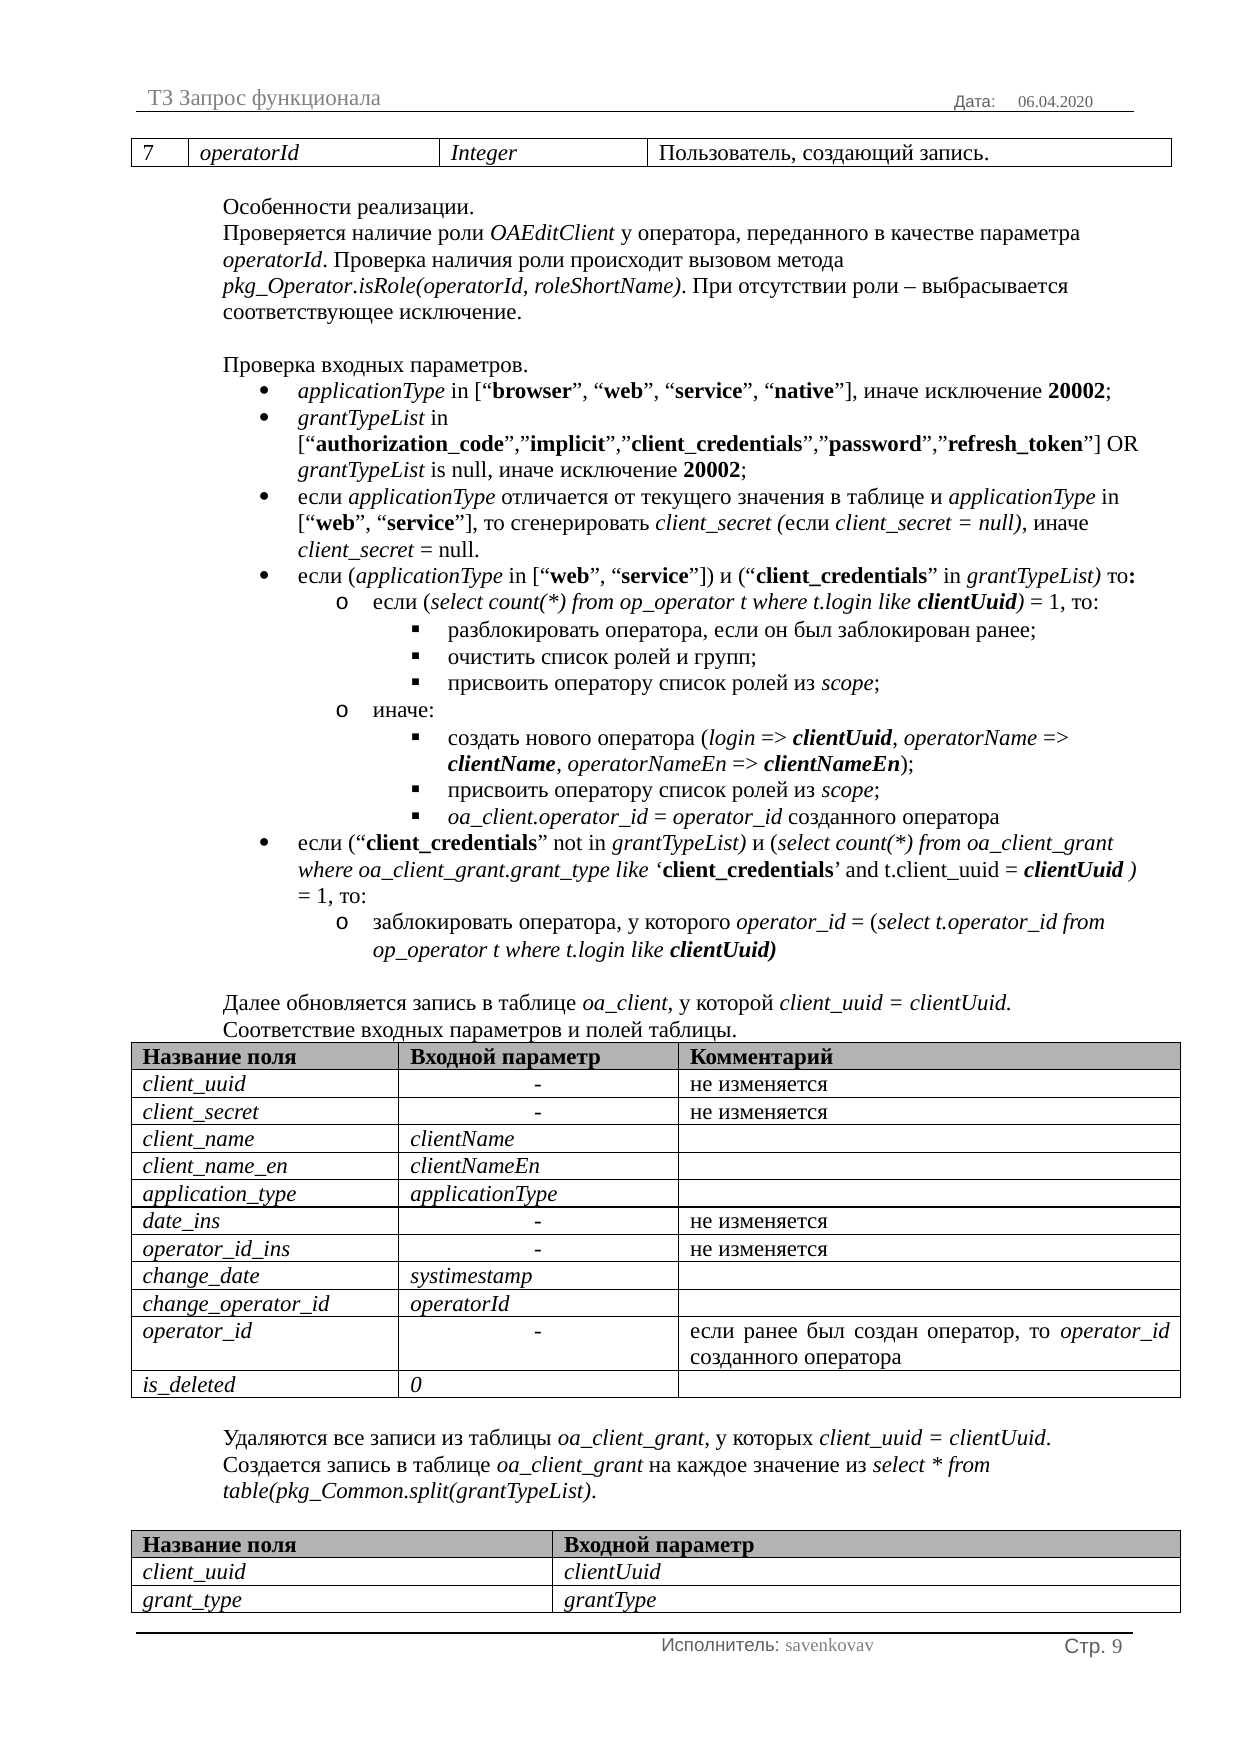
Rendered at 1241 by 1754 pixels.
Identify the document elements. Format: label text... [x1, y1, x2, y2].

table_cell clientName [399, 1125, 678, 1152]
table_cell [679, 1153, 1180, 1179]
table_cell не изменяется [679, 1235, 1180, 1261]
list иначе: [335, 696, 1152, 724]
table_cell clientUuid [553, 1558, 1180, 1585]
text Соответствие входных параметров и полей таблицы. [223, 1016, 1152, 1042]
text Проверяется наличие роли OAEditClient у оператора, переданного в качестве параметра operatorId. Проверка наличия роли происходит вызовом метода pkg_Operator.isRole(operatorId, roleShortName). При отсутствии роли – выбрасывается соответствующее исключение. [223, 219, 1152, 325]
table_cell applicationType [399, 1180, 678, 1206]
table_cell client_uuid [132, 1070, 398, 1097]
list создать нового оператора (login => clientUuid, operatorName => clientName, operatorNameEn => clientNameEn); [410, 724, 1152, 777]
table_cell client_name_en [132, 1153, 398, 1179]
table_cell operatorId [189, 139, 439, 166]
table_cell client_secret [132, 1098, 398, 1124]
table_header Название поля [132, 1531, 552, 1557]
table_cell [679, 1290, 1180, 1316]
table_cell operatorId [399, 1290, 678, 1316]
table_cell - [399, 1317, 678, 1370]
table_cell change_operator_id [132, 1290, 398, 1316]
list oa_client.operator_id = operator_id созданного оператора [410, 803, 1152, 829]
table_cell - [399, 1208, 678, 1234]
list присвоить оператору список ролей из scope; [410, 669, 1152, 696]
table_cell не изменяется [679, 1098, 1180, 1124]
table_cell [679, 1180, 1180, 1206]
table_cell change_date [132, 1262, 398, 1288]
text Удаляются все записи из таблицы oa_client_grant, у которых client_uuid = clientUuid. [223, 1424, 1152, 1451]
table_cell 7 [132, 139, 188, 166]
list grantTypeList in [“authorization_code”,”implicit”,”client_credentials”,”password”,”refresh_token”] OR grantTypeList is null, иначе исключение 20002; [260, 404, 1152, 483]
table_cell systimestamp [399, 1262, 678, 1288]
table_cell application_type [132, 1180, 398, 1206]
table_cell [679, 1371, 1180, 1397]
table_cell Integer [440, 139, 647, 166]
table_cell - [399, 1070, 678, 1097]
table_cell client_name [132, 1125, 398, 1152]
table_cell - [399, 1098, 678, 1124]
list разблокировать оператора, если он был заблокирован ранее; [410, 617, 1152, 643]
list очистить список ролей и групп; [410, 643, 1152, 669]
text Создается запись в таблице oa_client_grant на каждое значение из select * from table(pkg_Common.split(grantTypeList). [223, 1451, 1152, 1503]
list если (“client_credentials” not in grantTypeList) и (select count(*) from oa_client_grant where oa_client_grant.grant_type like ‘client_credentials’ and t.client_uuid = clientUuid ) = 1, то: [260, 829, 1152, 908]
table_header Название поля [132, 1043, 398, 1069]
table_cell [679, 1262, 1180, 1288]
list если (applicationType in [“web”, “service”]) и (“client_credentials” in grantTypeList) то: [260, 562, 1152, 588]
table_cell не изменяется [679, 1070, 1180, 1097]
table_cell - [399, 1235, 678, 1261]
text Далее обновляется запись в таблице oa_client, у которой client_uuid = clientUuid. [223, 989, 1152, 1016]
table_cell если ранее был создан оператор, то operator_id созданного оператора [679, 1317, 1180, 1370]
text Проверка входных параметров. [223, 351, 1152, 377]
table_cell clientNameEn [399, 1153, 678, 1179]
table_header Комментарий [679, 1043, 1180, 1069]
table_cell operator_id_ins [132, 1235, 398, 1261]
table_cell date_ins [132, 1208, 398, 1234]
table_cell is_deleted [132, 1371, 398, 1397]
list присвоить оператору список ролей из scope; [410, 777, 1152, 803]
table_header Входной параметр [553, 1531, 1180, 1557]
list если applicationType отличается от текущего значения в таблице и applicationType in [“web”, “service”], то сгенерировать client_secret (если client_secret = null), иначе client_secret = null. [260, 483, 1152, 562]
table_cell Пользователь, создающий запись. [648, 139, 1171, 166]
list заблокировать оператора, у которого operator_id = (select t.operator_id from op_operator t where t.login like clientUuid) [335, 908, 1152, 963]
table_cell grant_type [132, 1586, 552, 1612]
table_cell [679, 1125, 1180, 1152]
list если (select count(*) from op_operator t where t.login like clientUuid) = 1, то: [335, 588, 1152, 617]
table_cell 0 [399, 1371, 678, 1397]
table_cell не изменяется [679, 1208, 1180, 1234]
list applicationType in [“browser”, “web”, “service”, “native”], иначе исключение 20002; [260, 377, 1152, 404]
table_cell client_uuid [132, 1558, 552, 1585]
table_cell operator_id [132, 1317, 398, 1370]
text Особенности реализации. [223, 193, 1152, 219]
table_cell grantType [553, 1586, 1180, 1612]
table_header Входной параметр [399, 1043, 678, 1069]
